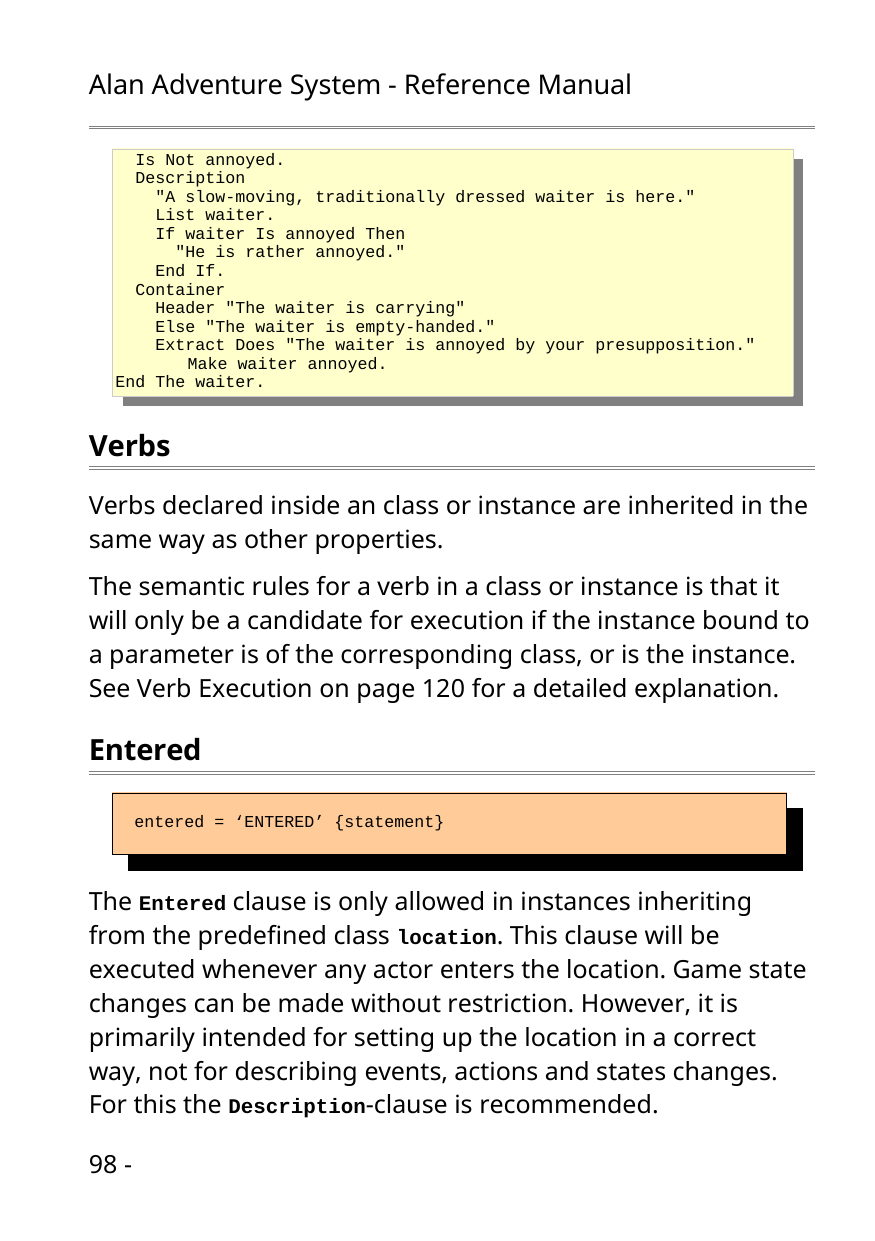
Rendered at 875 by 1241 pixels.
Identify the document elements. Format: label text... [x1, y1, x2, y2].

text Verbs declared inside an class or instance are inherited in the same way as other properties. [88, 488, 815, 556]
text "He is rather annoyed." [113, 241, 793, 260]
text List waiter. [113, 204, 793, 223]
subtitle Verbs [88, 425, 815, 469]
text The semantic rules for a verb in a class or instance is that it will only be a candidate for execution if the instance bound to a parameter is of the corresponding class, or is the instance. See Verb Execution on page 93 for a detailed explanation. [88, 569, 815, 704]
text The Entered clause is only allowed in instances inheriting from the predefined class location. This clause will be executed whenever any actor enters the location. Game state changes can be made without restriction. However, it is primarily intended for setting up the location in a correct way, not for describing events, actions and states changes. For this the Description-clause is recommended. [88, 884, 815, 1121]
text Make waiter annoyed. [113, 352, 793, 371]
subtitle Entered [88, 730, 815, 774]
text Is Not annoyed. [113, 150, 793, 167]
text Else "The waiter is empty-handed." [113, 315, 793, 334]
text Header "The waiter is carrying" [113, 297, 793, 315]
text If waiter Is annoyed Then [113, 223, 793, 241]
text entered = ‘ENTERED’ {statement} [113, 794, 786, 854]
text Description [113, 167, 793, 186]
text End The waiter. [113, 371, 793, 396]
text End If. [113, 260, 793, 278]
text Container [113, 278, 793, 297]
text "A slow-moving, traditionally dressed waiter is here." [113, 186, 793, 204]
text Extract Does "The waiter is annoyed by your presupposition." [113, 334, 793, 352]
